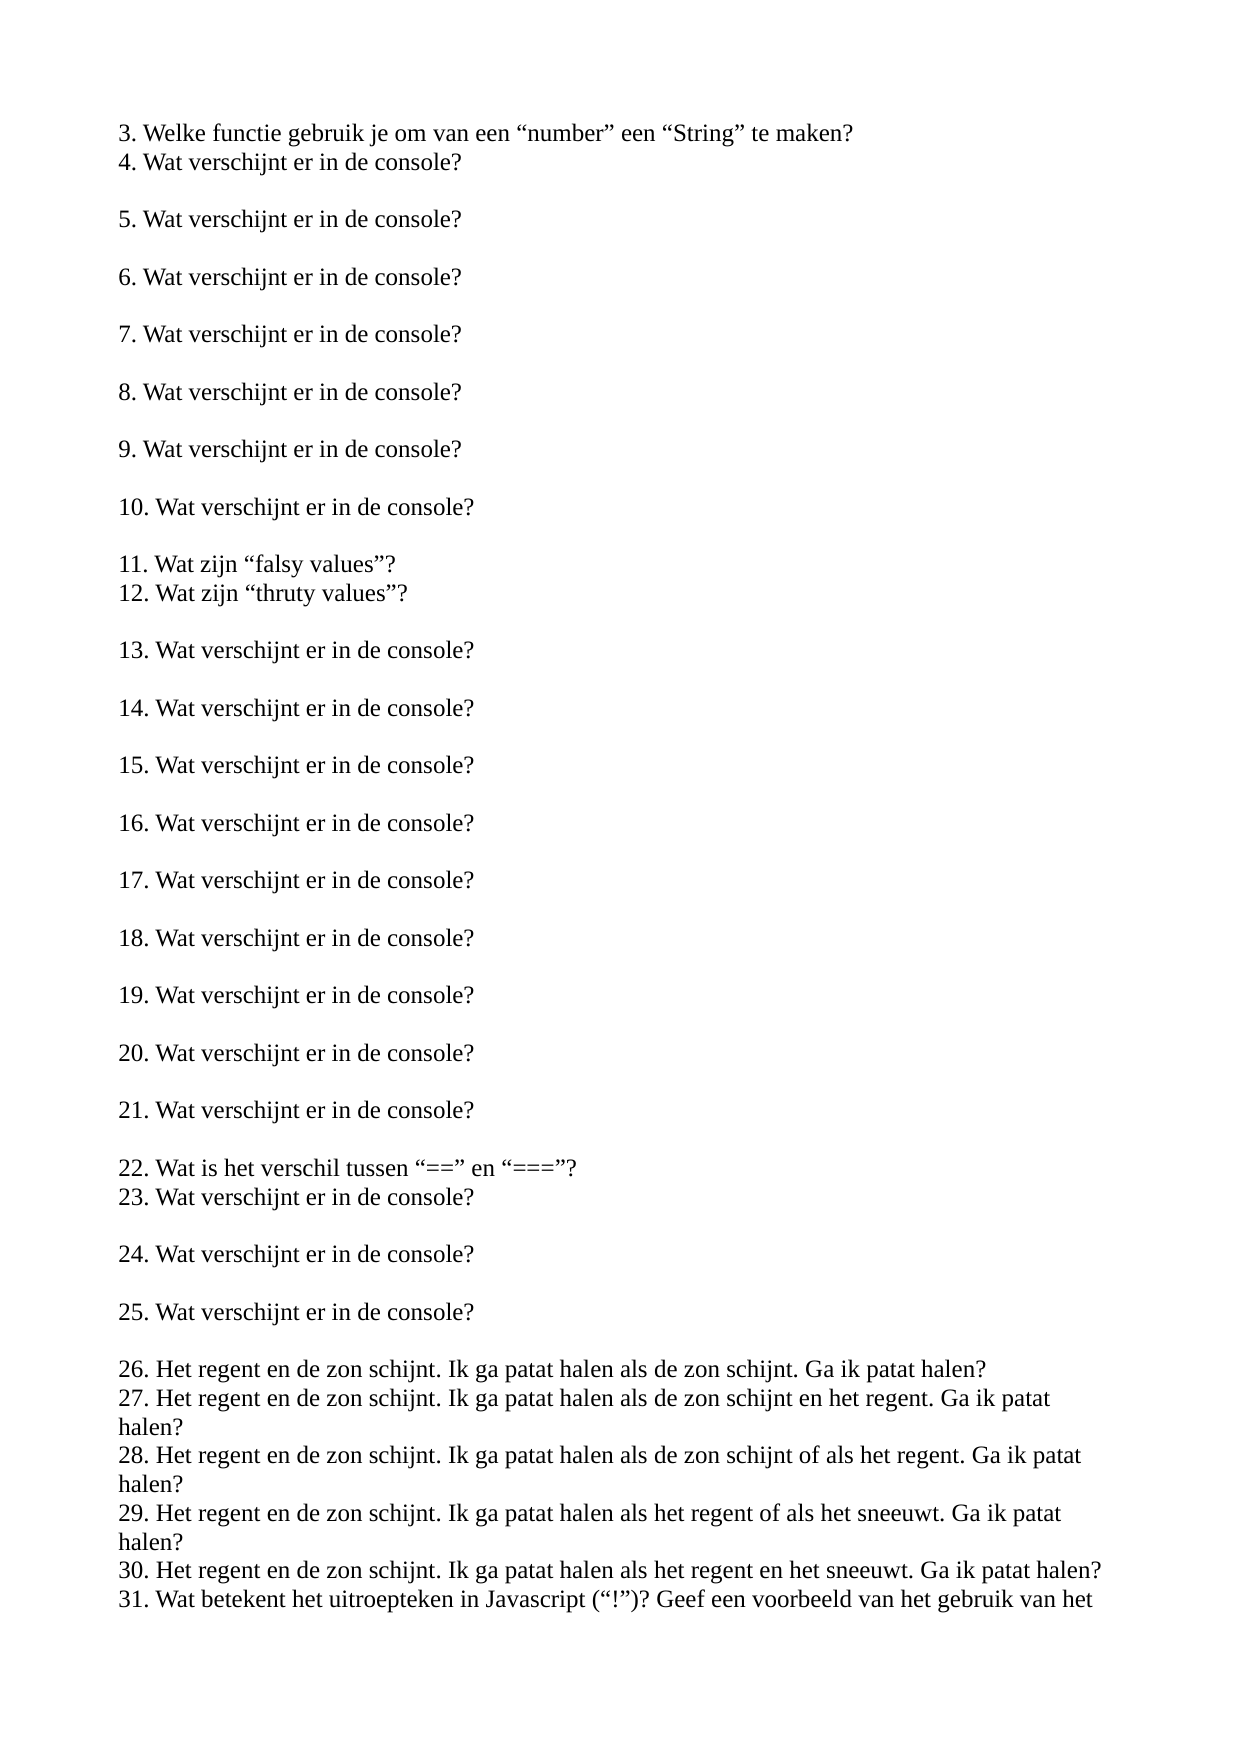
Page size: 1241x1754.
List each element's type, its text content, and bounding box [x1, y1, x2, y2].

text 24. Wat verschijnt er in de console? [118, 1239, 1122, 1268]
text halen? [118, 1469, 1122, 1498]
text 15. Wat verschijnt er in de console? [118, 751, 1122, 779]
text 7. Wat verschijnt er in de console? [118, 319, 1122, 348]
text 8. Wat verschijnt er in de console? [118, 377, 1122, 406]
text 21. Wat verschijnt er in de console? [118, 1096, 1122, 1124]
text 27. Het regent en de zon schijnt. Ik ga patat halen als de zon schijnt en het regent. Ga ik patat [118, 1383, 1122, 1412]
text 6. Wat verschijnt er in de console? [118, 262, 1122, 291]
text 25. Wat verschijnt er in de console? [118, 1297, 1122, 1326]
text 30. Het regent en de zon schijnt. Ik ga patat halen als het regent en het sneeuwt. Ga ik patat halen? [118, 1556, 1122, 1584]
text halen? [118, 1412, 1122, 1441]
text 17. Wat verschijnt er in de console? [118, 866, 1122, 894]
text 31. Wat betekent het uitroepteken in Javascript (“!”)? Geef een voorbeeld van het gebruik van het [118, 1584, 1122, 1613]
text 19. Wat verschijnt er in de console? [118, 981, 1122, 1009]
text 4. Wat verschijnt er in de console? [118, 147, 1122, 176]
text 16. Wat verschijnt er in de console? [118, 808, 1122, 837]
text 5. Wat verschijnt er in de console? [118, 204, 1122, 233]
text 13. Wat verschijnt er in de console? [118, 636, 1122, 664]
text 26. Het regent en de zon schijnt. Ik ga patat halen als de zon schijnt. Ga ik patat halen? [118, 1354, 1122, 1383]
text 12. Wat zijn “thruty values”? [118, 578, 1122, 607]
text 28. Het regent en de zon schijnt. Ik ga patat halen als de zon schijnt of als het regent. Ga ik patat [118, 1441, 1122, 1469]
text 14. Wat verschijnt er in de console? [118, 693, 1122, 722]
text 20. Wat verschijnt er in de console? [118, 1038, 1122, 1067]
text 3. Welke functie gebruik je om van een “number” een “String” te maken? [118, 118, 1122, 147]
text 18. Wat verschijnt er in de console? [118, 923, 1122, 952]
text 10. Wat verschijnt er in de console? [118, 492, 1122, 521]
text 9. Wat verschijnt er in de console? [118, 434, 1122, 463]
text 29. Het regent en de zon schijnt. Ik ga patat halen als het regent of als het sneeuwt. Ga ik patat [118, 1498, 1122, 1527]
text 11. Wat zijn “falsy values”? [118, 549, 1122, 578]
text 23. Wat verschijnt er in de console? [118, 1182, 1122, 1211]
text 22. Wat is het verschil tussen “==” en “===”? [118, 1153, 1122, 1182]
text halen? [118, 1527, 1122, 1556]
